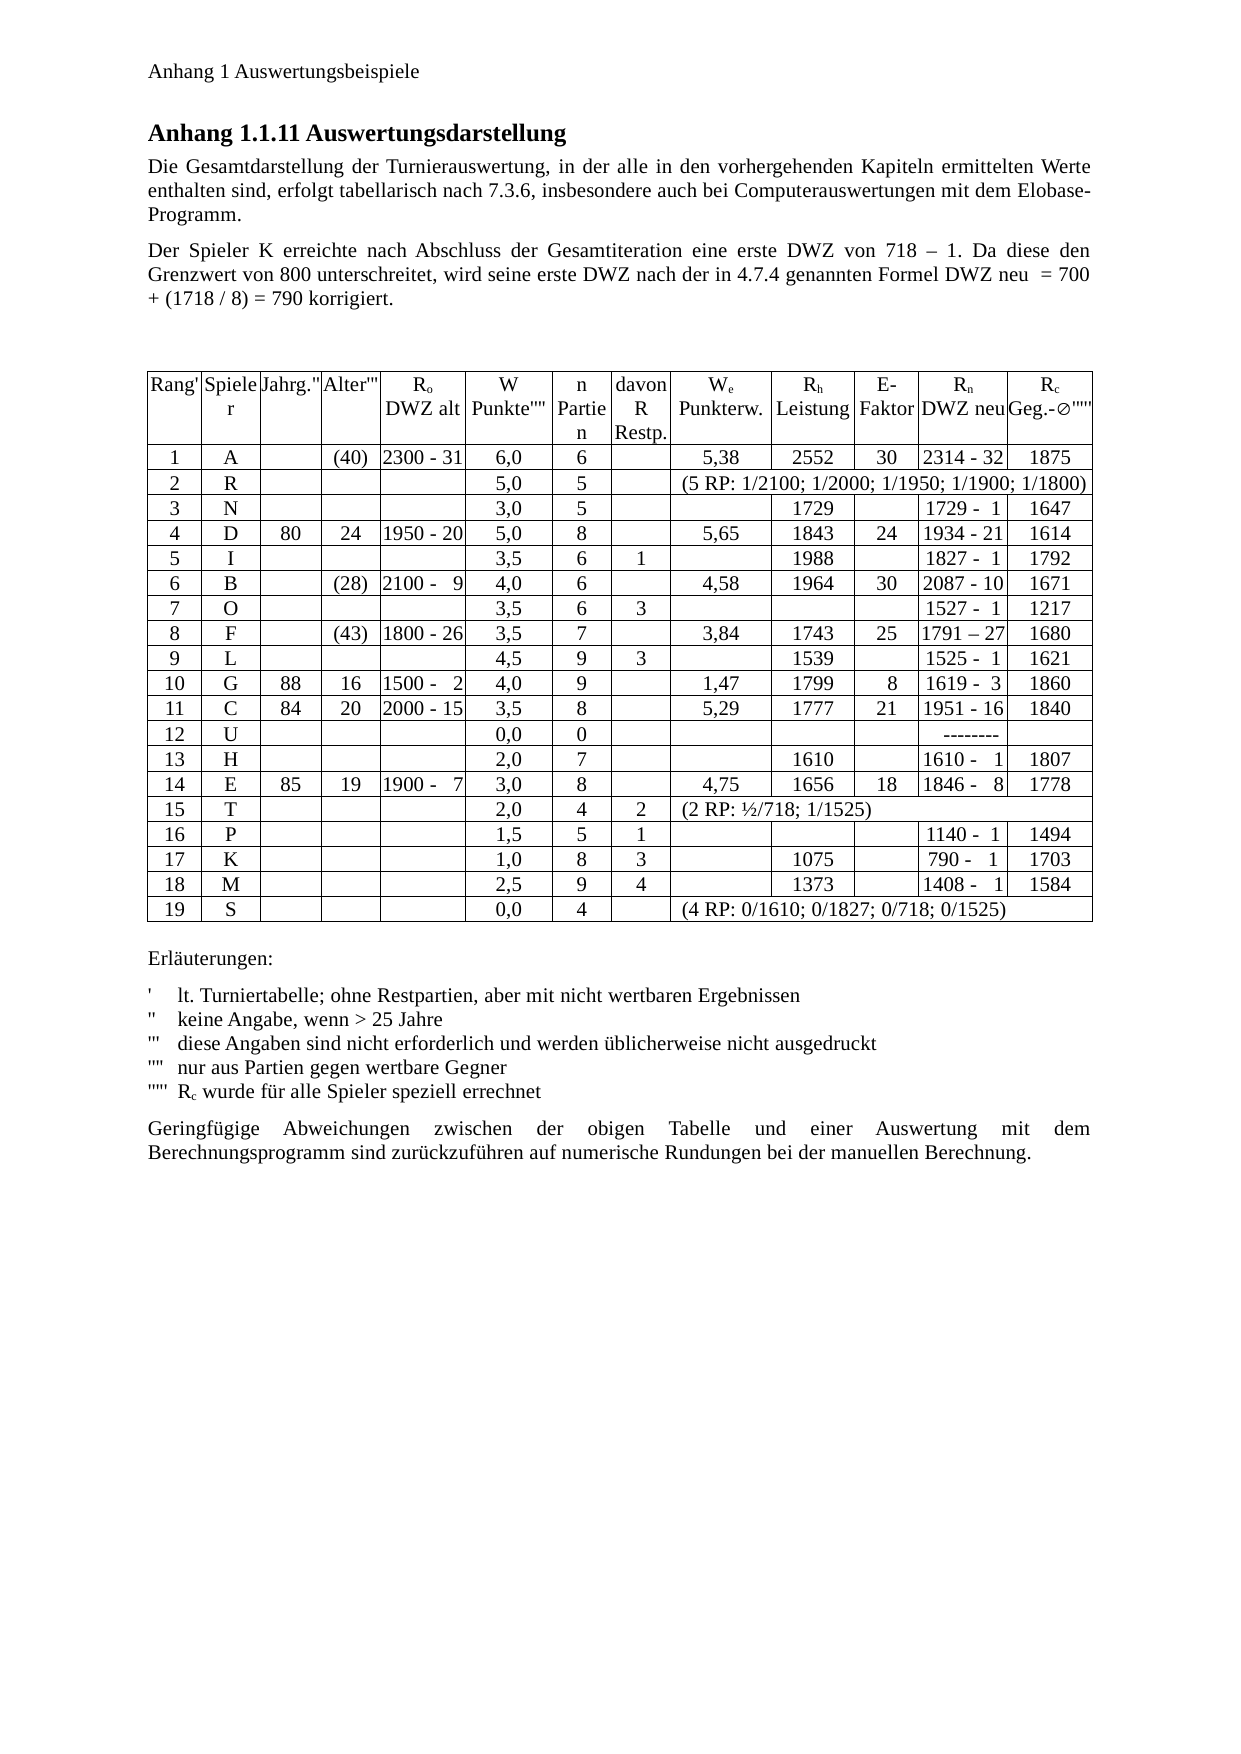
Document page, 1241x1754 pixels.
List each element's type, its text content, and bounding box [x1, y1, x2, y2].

table_cell 5 [553, 470, 611, 494]
table_cell [772, 596, 854, 620]
table_cell 1614 [1008, 521, 1092, 544]
table_cell [855, 596, 918, 620]
table_cell 1 [148, 445, 201, 469]
table_cell 20 [322, 696, 380, 720]
table_cell 2 [612, 797, 670, 821]
table_cell 80 [261, 521, 321, 544]
table_cell 3 [612, 646, 670, 670]
table_cell 8 [553, 847, 611, 871]
table_cell 1988 [772, 546, 854, 570]
table_cell 1,47 [671, 671, 771, 695]
table_cell 1610 [772, 746, 854, 771]
table_header Ro DWZ alt [381, 372, 465, 444]
table_header Rn DWZ neu [919, 372, 1007, 444]
table_cell 1500 - 2 [381, 671, 465, 695]
table_cell [855, 822, 918, 846]
table_cell [261, 646, 321, 670]
text ''''' Rc wurde für alle Spieler speziell errechnet [148, 1079, 1092, 1103]
table_cell 1494 [1008, 822, 1092, 846]
table_header E- Faktor [855, 372, 918, 444]
table_cell 6 [553, 571, 611, 595]
table_cell [261, 495, 321, 519]
table_cell 3,0 [466, 772, 552, 796]
table_cell [855, 872, 918, 896]
table_cell H [202, 746, 260, 771]
table_cell 2087 - 10 [919, 571, 1007, 595]
table_cell 1827 - 1 [919, 546, 1007, 570]
table_cell 5,38 [671, 445, 771, 469]
table_cell 3,5 [466, 596, 552, 620]
table_cell 4,0 [466, 671, 552, 695]
table_cell 9 [148, 646, 201, 670]
table_cell 10 [148, 671, 201, 695]
table_cell 3,5 [466, 546, 552, 570]
subtitle Anhang 1.1.11 Auswertungsdarstellung [148, 118, 1092, 147]
table_cell [261, 897, 321, 921]
table_cell 3 [148, 495, 201, 519]
table_cell [381, 822, 465, 846]
table_cell (2 RP: ½/718; 1/1525) [671, 797, 1092, 821]
table_cell [612, 445, 670, 469]
table_cell [381, 495, 465, 519]
table_cell [322, 646, 380, 670]
table_cell 4,5 [466, 646, 552, 670]
table_cell 7 [553, 746, 611, 771]
table_cell [612, 746, 670, 771]
table_cell 11 [148, 696, 201, 720]
table_cell [261, 571, 321, 595]
table_cell 18 [148, 872, 201, 896]
table_cell [381, 721, 465, 745]
table_cell 4 [148, 521, 201, 544]
table_cell 8 [855, 671, 918, 695]
table_cell 2,0 [466, 797, 552, 821]
table_cell 5,65 [671, 521, 771, 544]
table_cell 1408 - 1 [919, 872, 1007, 896]
table_cell [612, 696, 670, 720]
table_cell [322, 596, 380, 620]
table_cell 18 [855, 772, 918, 796]
table_cell G [202, 671, 260, 695]
text Geringfügige Abweichungen zwischen der obigen Tabelle und einer Auswertung mit dem Berechnungsprogramm sind zurückzuführen auf numerische Rundungen bei der manuellen Berechnung. [148, 1116, 1092, 1164]
text Die Gesamtdarstellung der Turnierauswertung, in der alle in den vorhergehenden Kapiteln ermittelten Werte ent­halten sind, erfolgt tabellarisch nach 7.3.6, insbesondere auch bei Computerauswertungen mit dem Elobase-Programm. [148, 153, 1092, 226]
table_cell 1800 - 26 [381, 621, 465, 645]
table_cell 8 [553, 696, 611, 720]
table_cell [612, 772, 670, 796]
table_cell [855, 495, 918, 519]
table_cell 1777 [772, 696, 854, 720]
table_cell [261, 797, 321, 821]
table_cell [1008, 721, 1092, 745]
table_cell 14 [148, 772, 201, 796]
table_cell [671, 847, 771, 871]
table_cell 6 [553, 445, 611, 469]
table_cell R [202, 470, 260, 494]
table_cell [855, 646, 918, 670]
table_cell C [202, 696, 260, 720]
table_cell (43) [322, 621, 380, 645]
table_cell I [202, 546, 260, 570]
table_cell 17 [148, 847, 201, 871]
table_cell K [202, 847, 260, 871]
table_cell [261, 621, 321, 645]
table_cell 1964 [772, 571, 854, 595]
table_cell [322, 546, 380, 570]
table_cell 9 [553, 671, 611, 695]
table_cell [322, 897, 380, 921]
table_cell 1900 - 7 [381, 772, 465, 796]
table_cell [381, 797, 465, 821]
table_cell [381, 847, 465, 871]
table_cell [261, 822, 321, 846]
table_cell [261, 546, 321, 570]
table_cell [612, 495, 670, 519]
table_cell 790 - 1 [919, 847, 1007, 871]
table_cell 5 [553, 822, 611, 846]
table_cell 5,0 [466, 470, 552, 494]
table_header Alter''' [322, 372, 380, 444]
table_cell B [202, 571, 260, 595]
table_cell [671, 872, 771, 896]
table_cell [261, 872, 321, 896]
table_cell 1875 [1008, 445, 1092, 469]
table_cell E [202, 772, 260, 796]
table_cell [671, 646, 771, 670]
table_cell [381, 546, 465, 570]
table_cell 1791 – 27 [919, 621, 1007, 645]
table_cell 1860 [1008, 671, 1092, 695]
table_cell [612, 470, 670, 494]
table_cell 1843 [772, 521, 854, 544]
table_cell M [202, 872, 260, 896]
table_cell 1539 [772, 646, 854, 670]
table_cell 2100 - 9 [381, 571, 465, 595]
table_cell 2,5 [466, 872, 552, 896]
table_cell 16 [322, 671, 380, 695]
table_cell 1807 [1008, 746, 1092, 771]
table_cell 1680 [1008, 621, 1092, 645]
table_cell [322, 822, 380, 846]
table_header We Punkterw. [671, 372, 771, 444]
table_cell 0 [553, 721, 611, 745]
table_cell 1703 [1008, 847, 1092, 871]
table_cell 2300 - 31 [381, 445, 465, 469]
table_cell 1934 - 21 [919, 521, 1007, 544]
table_cell 30 [855, 445, 918, 469]
table_cell [671, 596, 771, 620]
table_cell 4 [553, 797, 611, 821]
table_cell D [202, 521, 260, 544]
table_cell [855, 847, 918, 871]
table_cell 25 [855, 621, 918, 645]
table_cell 2,0 [466, 746, 552, 771]
table_cell 4 [612, 872, 670, 896]
table_cell (28) [322, 571, 380, 595]
table_cell P [202, 822, 260, 846]
table_cell 3 [612, 596, 670, 620]
table_cell [381, 470, 465, 494]
table_cell [381, 897, 465, 921]
table_cell 1373 [772, 872, 854, 896]
table_cell [322, 721, 380, 745]
table_cell N [202, 495, 260, 519]
table_header Spieler [202, 372, 260, 444]
table_cell [322, 470, 380, 494]
table_cell [261, 596, 321, 620]
table_cell 1840 [1008, 696, 1092, 720]
table_cell [261, 847, 321, 871]
table_cell [671, 546, 771, 570]
table_cell [671, 746, 771, 771]
text Der Spieler K erreichte nach Abschluss der Gesamtiteration eine erste DWZ von 718 – 1. Da diese den Grenzwert von 800 unterschreitet, wird seine erste DWZ nach der in 4.7.4 genannten Formel DWZ neu = 700 + (1718 / 8) = 790 korrigiert. [148, 238, 1092, 310]
table_cell 85 [261, 772, 321, 796]
table_cell 1743 [772, 621, 854, 645]
table_header davon R Restp. [612, 372, 670, 444]
table_cell [612, 671, 670, 695]
table_cell [261, 445, 321, 469]
table_cell [381, 746, 465, 771]
table_cell T [202, 797, 260, 821]
table_cell [381, 646, 465, 670]
table_cell [322, 495, 380, 519]
table_cell 6 [148, 571, 201, 595]
table_cell L [202, 646, 260, 670]
table_cell 1729 [772, 495, 854, 519]
table_cell 0,0 [466, 897, 552, 921]
table_cell 4,58 [671, 571, 771, 595]
table_cell [855, 721, 918, 745]
table_cell 2314 - 32 [919, 445, 1007, 469]
table_cell U [202, 721, 260, 745]
table_cell 1527 - 1 [919, 596, 1007, 620]
table_header Jahrg." [261, 372, 321, 444]
table_cell 1610 - 1 [919, 746, 1007, 771]
table_cell [671, 495, 771, 519]
table_cell 3 [612, 847, 670, 871]
table_cell 4,75 [671, 772, 771, 796]
table_cell 2000 - 15 [381, 696, 465, 720]
table_cell A [202, 445, 260, 469]
table_cell 1950 - 20 [381, 521, 465, 544]
table_cell 16 [148, 822, 201, 846]
table_cell 1,5 [466, 822, 552, 846]
table_cell 7 [553, 621, 611, 645]
table_cell 1671 [1008, 571, 1092, 595]
table_cell (5 RP: 1/2100; 1/2000; 1/1950; 1/1900; 1/1800) [671, 470, 1092, 494]
table_cell 19 [148, 897, 201, 921]
table_cell 6,0 [466, 445, 552, 469]
table_cell [381, 872, 465, 896]
table_cell 8 [553, 772, 611, 796]
table_cell 1729 - 1 [919, 495, 1007, 519]
text '''' nur aus Partien gegen wertbare Gegner [148, 1055, 1092, 1079]
table_cell [612, 521, 670, 544]
table_cell [855, 746, 918, 771]
table_cell [322, 797, 380, 821]
table_cell 1778 [1008, 772, 1092, 796]
table_cell [855, 546, 918, 570]
table_cell 8 [553, 521, 611, 544]
table_cell 1846 - 8 [919, 772, 1007, 796]
table_cell 1 [612, 822, 670, 846]
table_cell 1584 [1008, 872, 1092, 896]
table_cell 12 [148, 721, 201, 745]
table_cell [322, 872, 380, 896]
table_cell 1951 - 16 [919, 696, 1007, 720]
table_cell [612, 571, 670, 595]
table_cell 7 [148, 596, 201, 620]
table_cell 24 [855, 521, 918, 544]
table_cell 1525 - 1 [919, 646, 1007, 670]
table_cell 2552 [772, 445, 854, 469]
table_cell 3,5 [466, 696, 552, 720]
table_cell (40) [322, 445, 380, 469]
table_cell [261, 470, 321, 494]
table_cell 1647 [1008, 495, 1092, 519]
table_cell 21 [855, 696, 918, 720]
table_cell 88 [261, 671, 321, 695]
table_cell -------- [919, 721, 1007, 745]
table_cell 1140 - 1 [919, 822, 1007, 846]
table_cell 1792 [1008, 546, 1092, 570]
table_cell [322, 847, 380, 871]
table_cell S [202, 897, 260, 921]
table_cell 6 [553, 596, 611, 620]
table_cell [261, 746, 321, 771]
table_cell 0,0 [466, 721, 552, 745]
table_cell 15 [148, 797, 201, 821]
table_cell [772, 721, 854, 745]
text '' keine Angabe, wenn > 25 Jahre [148, 1007, 1092, 1031]
table_cell 1656 [772, 772, 854, 796]
table_cell O [202, 596, 260, 620]
table_cell 3,84 [671, 621, 771, 645]
table_header W Punkte'''' [466, 372, 552, 444]
table_cell 84 [261, 696, 321, 720]
table_cell (4 RP: 0/1610; 0/1827; 0/718; 0/1525) [671, 897, 1092, 921]
table_cell 5,29 [671, 696, 771, 720]
table_cell [612, 721, 670, 745]
table_cell 8 [148, 621, 201, 645]
table_cell [671, 822, 771, 846]
table_header Rang' [148, 372, 201, 444]
table_cell 4 [553, 897, 611, 921]
table_cell 3,0 [466, 495, 552, 519]
table_cell F [202, 621, 260, 645]
table_cell [261, 721, 321, 745]
text ' lt. Turniertabelle; ohne Restpartien, aber mit nicht wertbaren Ergebnissen [148, 983, 1092, 1007]
table_cell 4,0 [466, 571, 552, 595]
table_cell 2 [148, 470, 201, 494]
table_cell 1799 [772, 671, 854, 695]
table_cell [772, 822, 854, 846]
text ''' diese Angaben sind nicht erforderlich und werden üblicherweise nicht ausgedruckt [148, 1031, 1092, 1055]
table_header Rh Leistung [772, 372, 854, 444]
table_cell 1217 [1008, 596, 1092, 620]
table_cell 1,0 [466, 847, 552, 871]
table_cell 5 [553, 495, 611, 519]
table_cell [381, 596, 465, 620]
table_cell 5 [148, 546, 201, 570]
table_cell [671, 721, 771, 745]
table_cell 9 [553, 646, 611, 670]
table_cell 1 [612, 546, 670, 570]
table_cell 1619 - 3 [919, 671, 1007, 695]
table_cell [322, 746, 380, 771]
table_header Rc Geg.-''''' [1008, 372, 1092, 444]
table_cell [612, 621, 670, 645]
table_header n Partien [553, 372, 611, 444]
table_cell 1621 [1008, 646, 1092, 670]
table_cell 24 [322, 521, 380, 544]
table_cell 6 [553, 546, 611, 570]
table_cell [612, 897, 670, 921]
table_cell 30 [855, 571, 918, 595]
table_cell 1075 [772, 847, 854, 871]
table_cell 5,0 [466, 521, 552, 544]
table_cell 3,5 [466, 621, 552, 645]
text Erläuterungen: [148, 946, 1092, 970]
table_cell 13 [148, 746, 201, 771]
table_cell 19 [322, 772, 380, 796]
table_cell 9 [553, 872, 611, 896]
